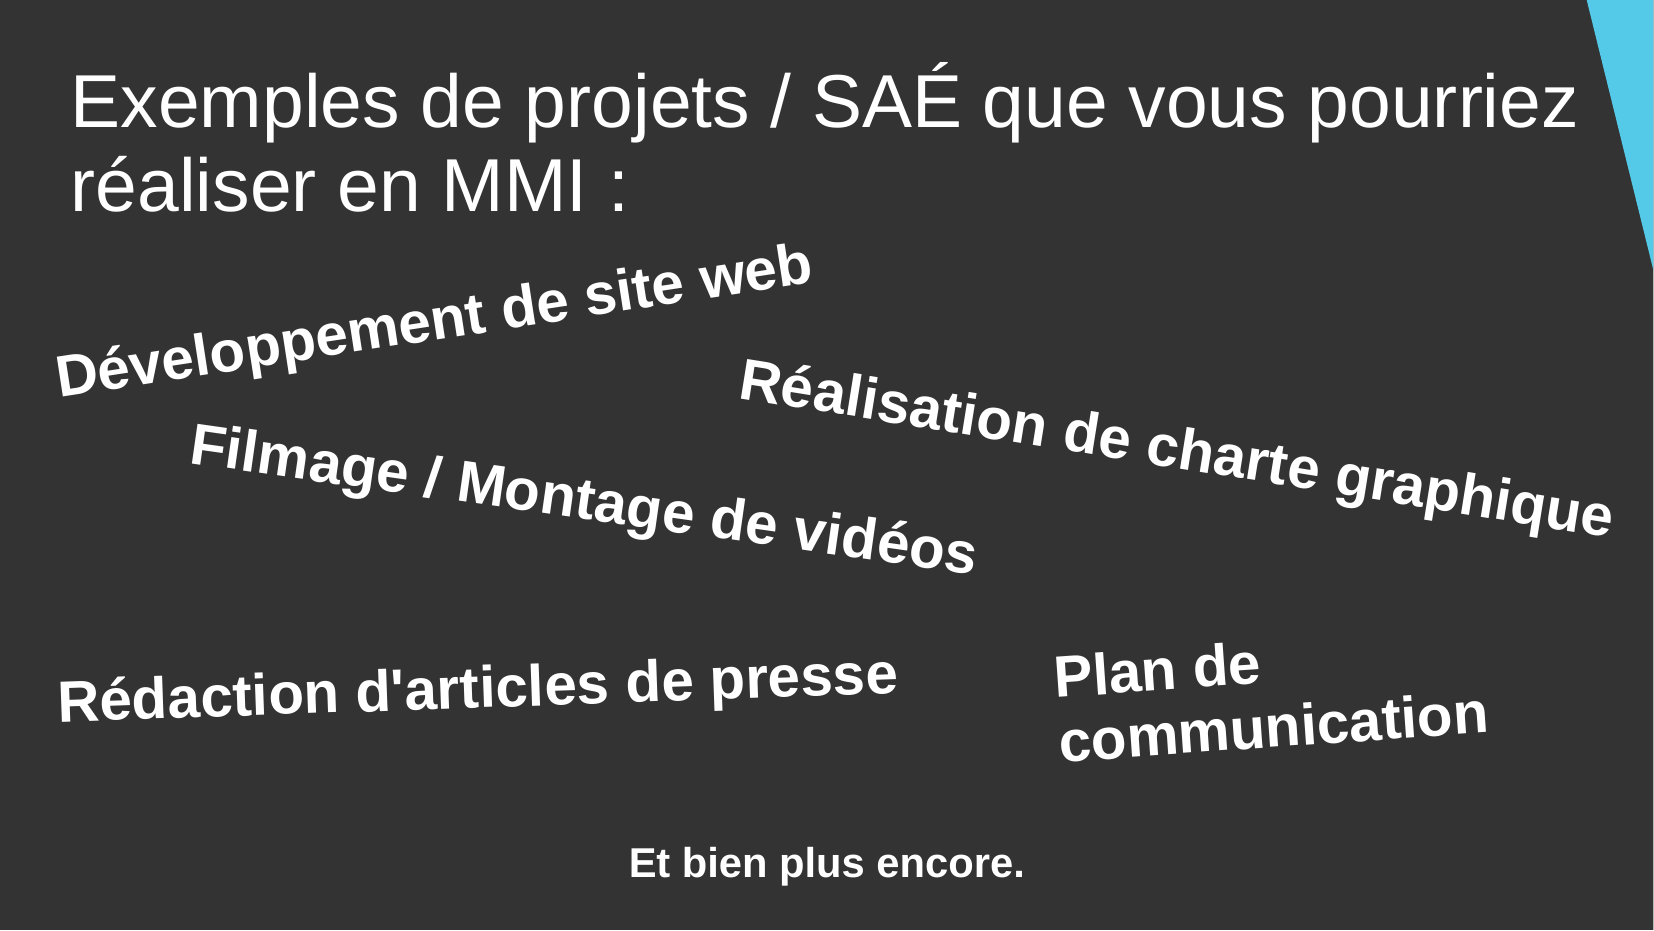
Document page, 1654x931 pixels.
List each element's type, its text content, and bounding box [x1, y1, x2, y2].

text_box Et bien plus encore. [347, 832, 1307, 894]
list Exemples de projets / SAÉ que vous pourriez réaliser en MMI : [70, 59, 1595, 249]
text_box [1586, 0, 1654, 273]
text_box Plan de communication [1036, 600, 1579, 784]
text_box Filmage / Montage de vidéos [168, 401, 999, 614]
text_box Développement de site web [35, 211, 884, 420]
text_box Rédaction d'articles de presse [41, 630, 946, 743]
text_box Réalisation de charte graphique [719, 336, 1642, 567]
